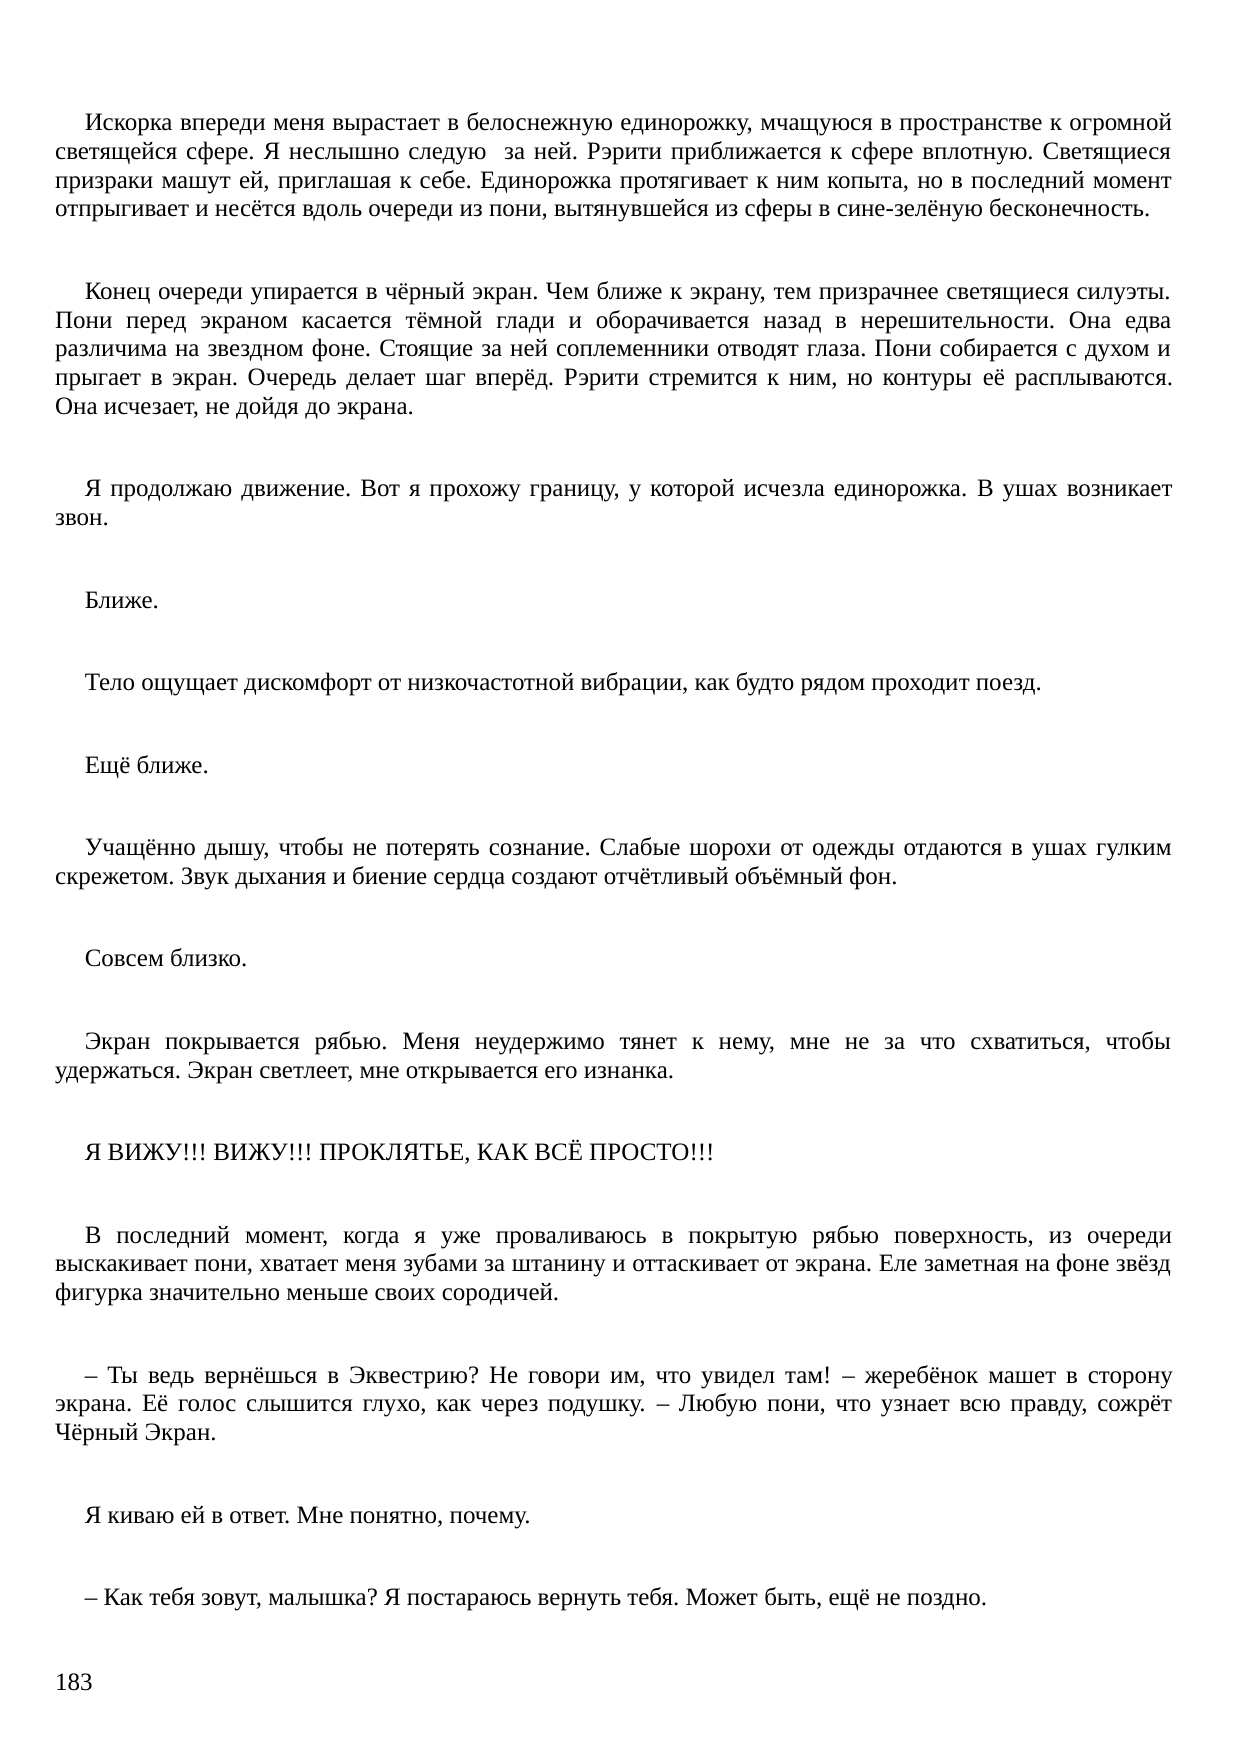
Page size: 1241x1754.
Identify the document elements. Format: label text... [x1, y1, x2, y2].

text – Ты ведь вернёшься в Эквестрию? Не говори им, что увидел там! – жеребёнок машет в сторону экрана. Её голос слышится глухо, как через подушку. – Любую пони, что узнает всю правду, сожрёт Чёрный Экран. [55, 1360, 1173, 1446]
text – Как тебя зовут, малышка? Я постараюсь вернуть тебя. Может быть, ещё не поздно. [55, 1582, 1173, 1611]
text Искорка впереди меня вырастает в белоснежную единорожку, мчащуюся в пространстве к огромной светящейся сфере. Я неслышно следую за ней. Рэрити приближается к сфере вплотную. Светящиеся призраки машут ей, приглашая к себе. Единорожка протягивает к ним копыта, но в последний момент отпрыгивает и несётся вдоль очереди из пони, вытянувшейся из сферы в сине-зелёную бесконечность. [55, 107, 1173, 222]
text Учащённо дышу, чтобы не потерять сознание. Слабые шорохи от одежды отдаются в ушах гулким скрежетом. Звук дыхания и биение сердца создают отчётливый объёмный фон. [55, 832, 1173, 890]
text Совсем близко. [55, 943, 1173, 972]
text Экран покрывается рябью. Меня неудержимо тянет к нему, мне не за что схватиться, чтобы удержаться. Экран светлеет, мне открывается его изнанка. [55, 1026, 1173, 1083]
text В последний момент, когда я уже проваливаюсь в покрытую рябью поверхность, из очереди выскакивает пони, хватает меня зубами за штанину и оттаскивает от экрана. Еле заметная на фоне звёзд фигурка значительно меньше своих сородичей. [55, 1220, 1173, 1306]
text Конец очереди упирается в чёрный экран. Чем ближе к экрану, тем призрачнее светящиеся силуэты. Пони перед экраном касается тёмной глади и оборачивается назад в нерешительности. Она едва различима на звездном фоне. Стоящие за ней соплеменники отводят глаза. Пони собирается с духом и прыгает в экран. Очередь делает шаг вперёд. Рэрити стремится к ним, но контуры её расплываются. Она исчезает, не дойдя до экрана. [55, 276, 1173, 420]
text Тело ощущает дискомфорт от низкочастотной вибрации, как будто рядом проходит поезд. [55, 667, 1173, 696]
text Я ВИЖУ!!! ВИЖУ!!! ПРОКЛЯТЬЕ, КАК ВСЁ ПРОСТО!!! [55, 1137, 1173, 1166]
text Ближе. [55, 585, 1173, 613]
text Я киваю ей в ответ. Мне понятно, почему. [55, 1500, 1173, 1528]
text Я продолжаю движение. Вот я прохожу границу, у которой исчезла единорожка. В ушах возникает звон. [55, 473, 1173, 531]
text Ещё ближе. [55, 750, 1173, 778]
